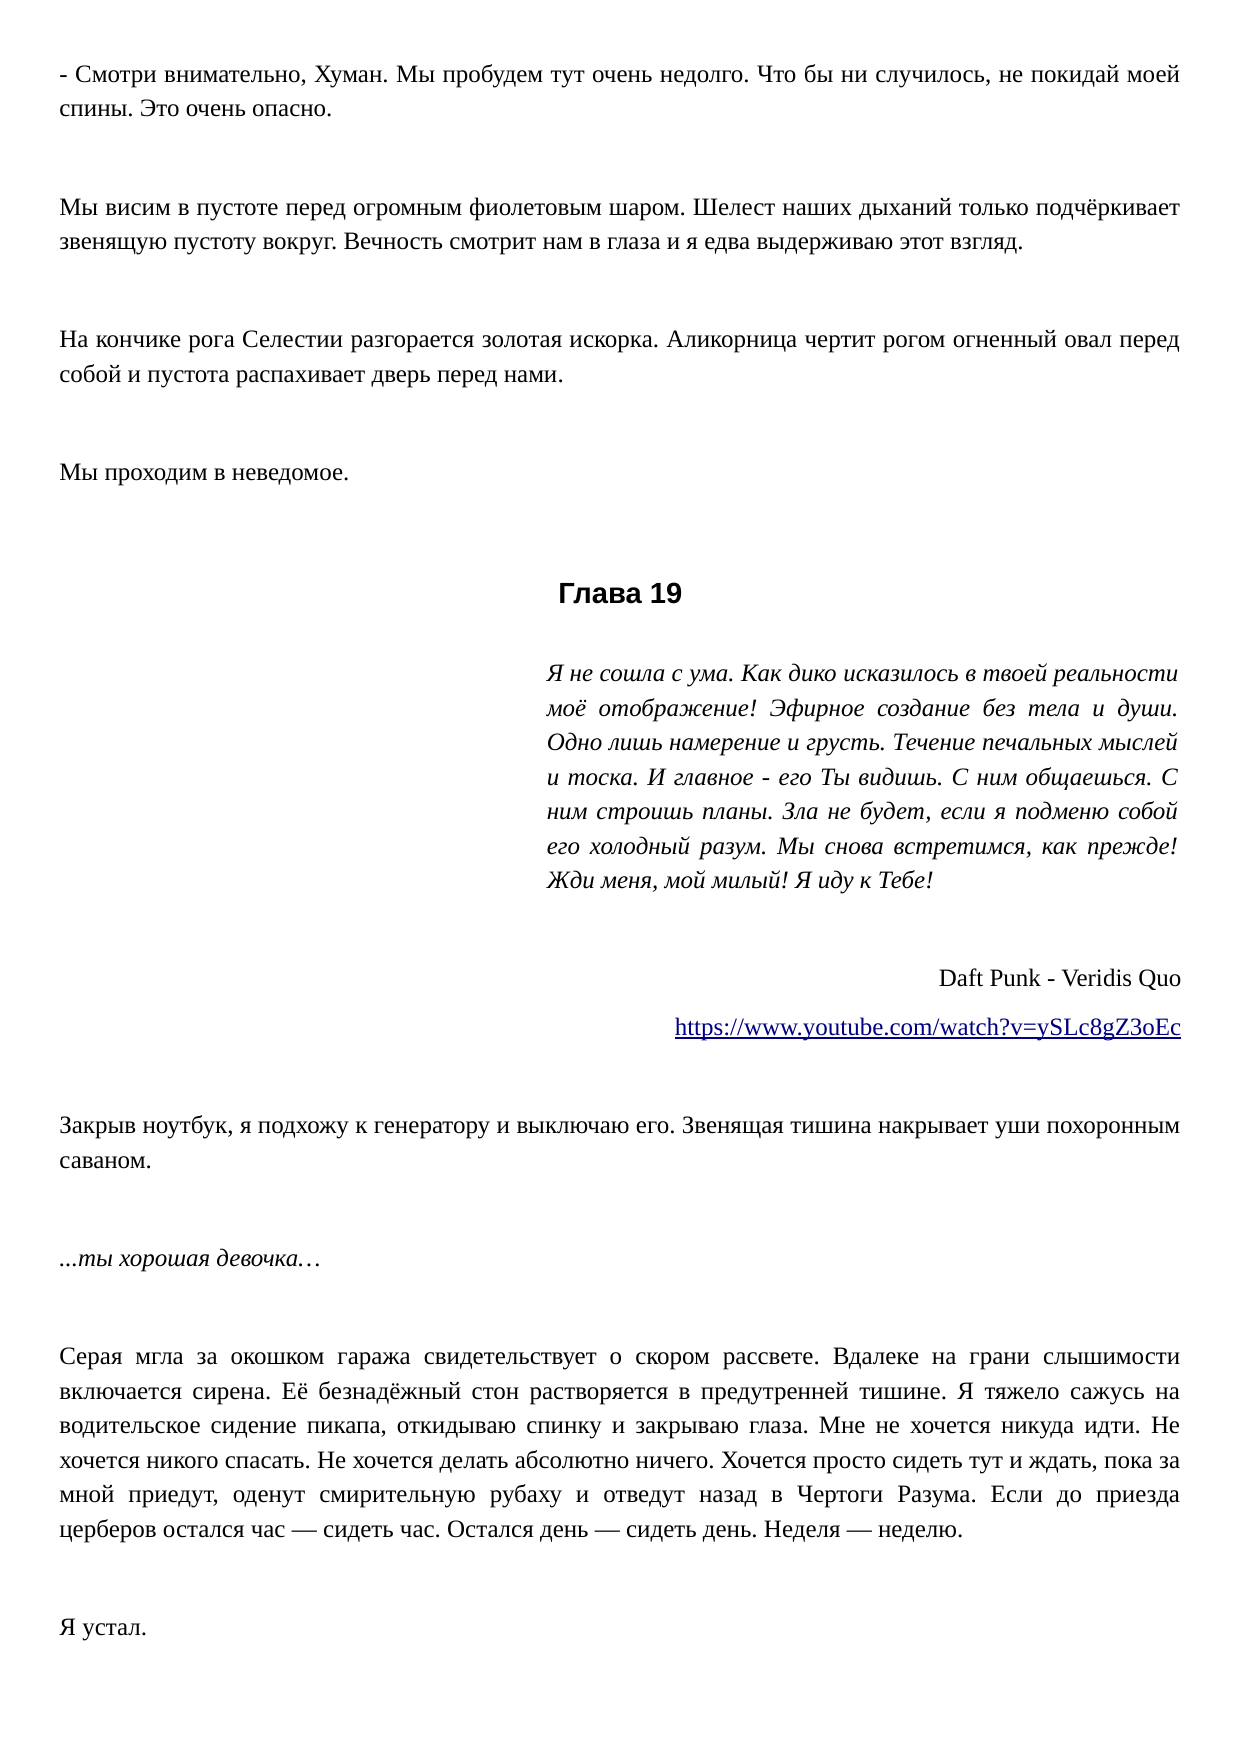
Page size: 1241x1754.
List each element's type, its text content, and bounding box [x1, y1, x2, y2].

text Серая мгла за окошком гаража свидетельствует о скором рассвете. Вдалеке на грани слышимости включается сирена. Её безнадёжный стон растворяется в предутренней тишине. Я тяжело сажусь на водительское сидение пикапа, откидываю спинку и закрываю глаза. Мне не хочется никуда идти. Не хочется никого спасать. Не хочется делать абсолютно ничего. Хочется просто сидеть тут и ждать, пока за мной приедут, оденут смирительную рубаху и отведут назад в Чертоги Разума. Если до приезда церберов остался час — сидеть час. Остался день — сидеть день. Неделя — неделю. [59, 1341, 1181, 1542]
text Я не сошла с ума. Как дико исказилось в твоей реальности моё отображение! Эфирное создание без тела и души. Одно лишь намерение и грусть. Течение печальных мыслей и тоска. И главное - его Ты видишь. С ним общаешься. С ним строишь планы. Зла не будет, если я подменю собой его холодный разум. Мы снова встретимся, как прежде! Жди меня, мой милый! Я иду к Тебе! [547, 658, 1181, 894]
text Я устал. [59, 1612, 1181, 1641]
text Закрыв ноутбук, я подхожу к генератору и выключаю его. Звенящая тишина накрывает уши похоронным саваном. [59, 1111, 1181, 1174]
text - Смотри внимательно, Хуман. Мы пробудем тут очень недолго. Что бы ни случилось, не покидай моей спины. Это очень опасно. [59, 59, 1181, 122]
text https://www.youtube.com/watch?v=ySLc8gZ3oEc [59, 1012, 1181, 1041]
text Мы проходим в неведомое. [59, 457, 1181, 486]
text Daft Punk - Veridis Quo [59, 963, 1181, 992]
text ...ты хорошая девочка… [59, 1243, 1181, 1272]
subtitle Глава 19 [59, 576, 1181, 609]
text Мы висим в пустоте перед огромным фиолетовым шаром. Шелест наших дыханий только подчёркивает звенящую пустоту вокруг. Вечность смотрит нам в глаза и я едва выдерживаю этот взгляд. [59, 192, 1181, 255]
text На кончике рога Селестии разгорается золотая искорка. Аликорница чертит рогом огненный овал перед собой и пустота распахивает дверь перед нами. [59, 324, 1181, 387]
